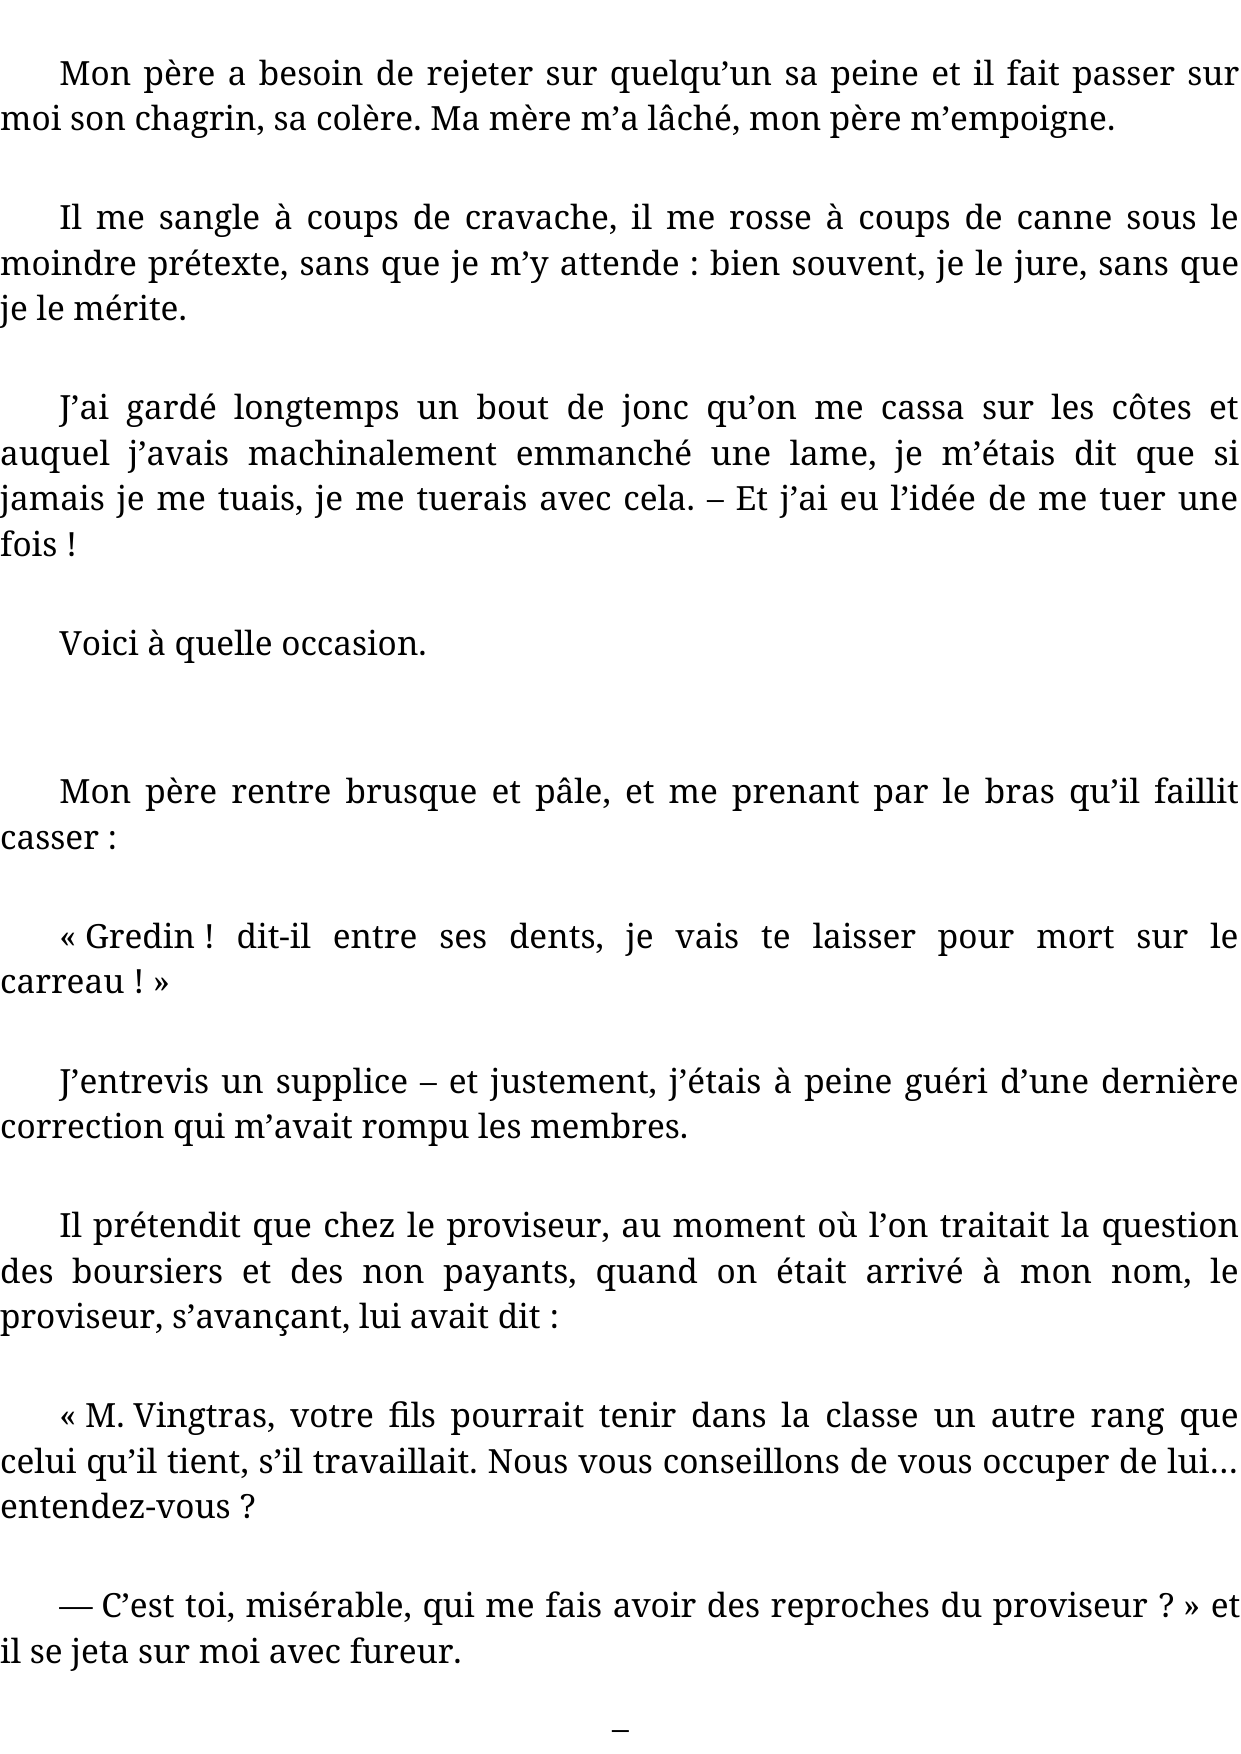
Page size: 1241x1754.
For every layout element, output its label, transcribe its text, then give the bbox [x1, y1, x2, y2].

text Il me sangle à coups de cravache, il me rosse à coups de canne sous le moindre prétexte, sans que je m’y attende : bien souvent, je le jure, sans que je le mérite. [0, 194, 1240, 330]
text Voici à quelle occasion. [0, 619, 1240, 665]
text Mon père a besoin de rejeter sur quelqu’un sa peine et il fait passer sur moi son chagrin, sa colère. Ma mère m’a lâché, mon père m’empoigne. [0, 49, 1240, 140]
text Mon père rentre brusque et pâle, et me prenant par le bras qu’il faillit casser : [0, 768, 1240, 859]
text Il prétendit que chez le proviseur, au moment où l’on traitait la question des boursiers et des non payants, quand on était arrivé à mon nom, le proviseur, s’avançant, lui avait dit : [0, 1202, 1240, 1338]
text J’ai gardé longtemps un bout de jonc qu’on me cassa sur les côtes et auquel j’avais machinalement emmanché une lame, je m’étais dit que si jamais je me tuais, je me tuerais avec cela. – Et j’ai eu l’idée de me tuer une fois ! [0, 384, 1240, 566]
text « M. Vingtras, votre fils pourrait tenir dans la classe un autre rang que celui qu’il tient, s’il travaillait. Nous vous conseillons de vous occuper de lui… entendez-vous ? [0, 1392, 1240, 1528]
text J’entrevis un supplice – et justement, j’étais à peine guéri d’une dernière correction qui m’avait rompu les membres. [0, 1057, 1240, 1148]
text — C’est toi, misérable, qui me fais avoir des reproches du proviseur ? » et il se jeta sur moi avec fureur. [0, 1582, 1240, 1673]
text « Gredin ! dit-il entre ses dents, je vais te laisser pour mort sur le carreau ! » [0, 913, 1240, 1004]
